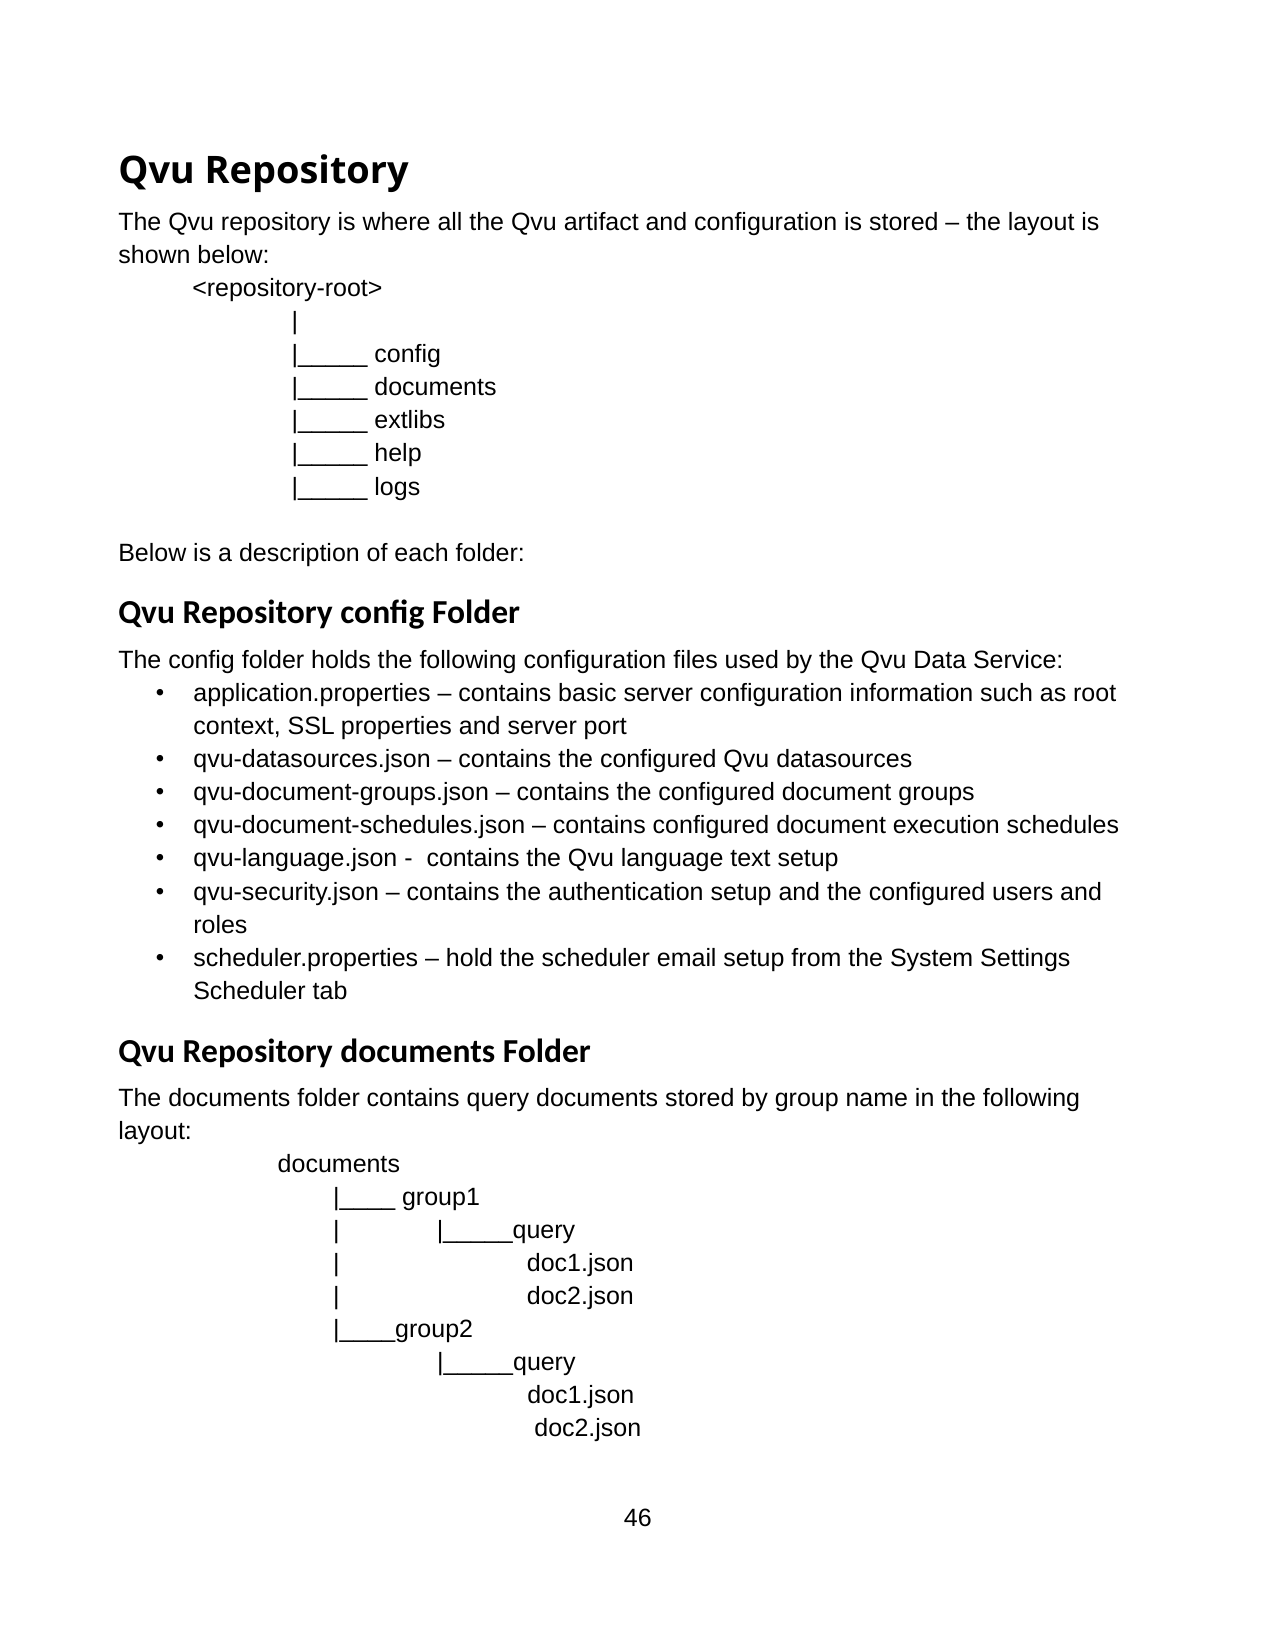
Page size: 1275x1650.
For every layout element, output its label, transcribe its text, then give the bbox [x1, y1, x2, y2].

text The documents folder contains query documents stored by group name in the following layout: [118, 1083, 1157, 1145]
text |____group2 [118, 1314, 1157, 1343]
subtitle Qvu Repository [118, 143, 1157, 195]
text documents [118, 1149, 1157, 1178]
text |_____ logs [118, 471, 1157, 500]
list qvu-document-groups.json – contains the configured document groups [156, 777, 1157, 806]
text doc1.json [118, 1380, 1157, 1409]
text The Qvu repository is where all the Qvu artifact and configuration is stored – the layout is shown below: [118, 207, 1157, 269]
subtitle Qvu Repository documents Folder [118, 1029, 1157, 1071]
list application.properties – contains basic server configuration information such as root context, SSL properties and server port [156, 678, 1157, 740]
text Below is a description of each folder: [118, 537, 1157, 566]
text |_____ help [118, 438, 1157, 467]
list scheduler.properties – hold the scheduler email setup from the System Settings Scheduler tab [156, 943, 1157, 1004]
text |_____ extlibs [118, 405, 1157, 434]
text |_____ config [118, 339, 1157, 368]
text The config folder holds the following configuration files used by the Qvu Data Service: [118, 645, 1157, 673]
text | doc2.json [118, 1281, 1157, 1310]
text | [118, 306, 1157, 335]
list qvu-language.json - contains the Qvu language text setup [156, 843, 1157, 872]
subtitle Qvu Repository config Folder [118, 591, 1157, 632]
text <repository-root> [118, 273, 1157, 302]
text |_____ documents [118, 372, 1157, 401]
text | |_____query [118, 1215, 1157, 1244]
list qvu-security.json – contains the authentication setup and the configured users and roles [156, 876, 1157, 938]
text doc2.json [118, 1413, 1157, 1442]
list qvu-document-schedules.json – contains configured document execution schedules [156, 810, 1157, 839]
list qvu-datasources.json – contains the configured Qvu datasources [156, 744, 1157, 773]
text | doc1.json [118, 1248, 1157, 1277]
text |____ group1 [118, 1182, 1157, 1211]
text |_____query [118, 1347, 1157, 1376]
